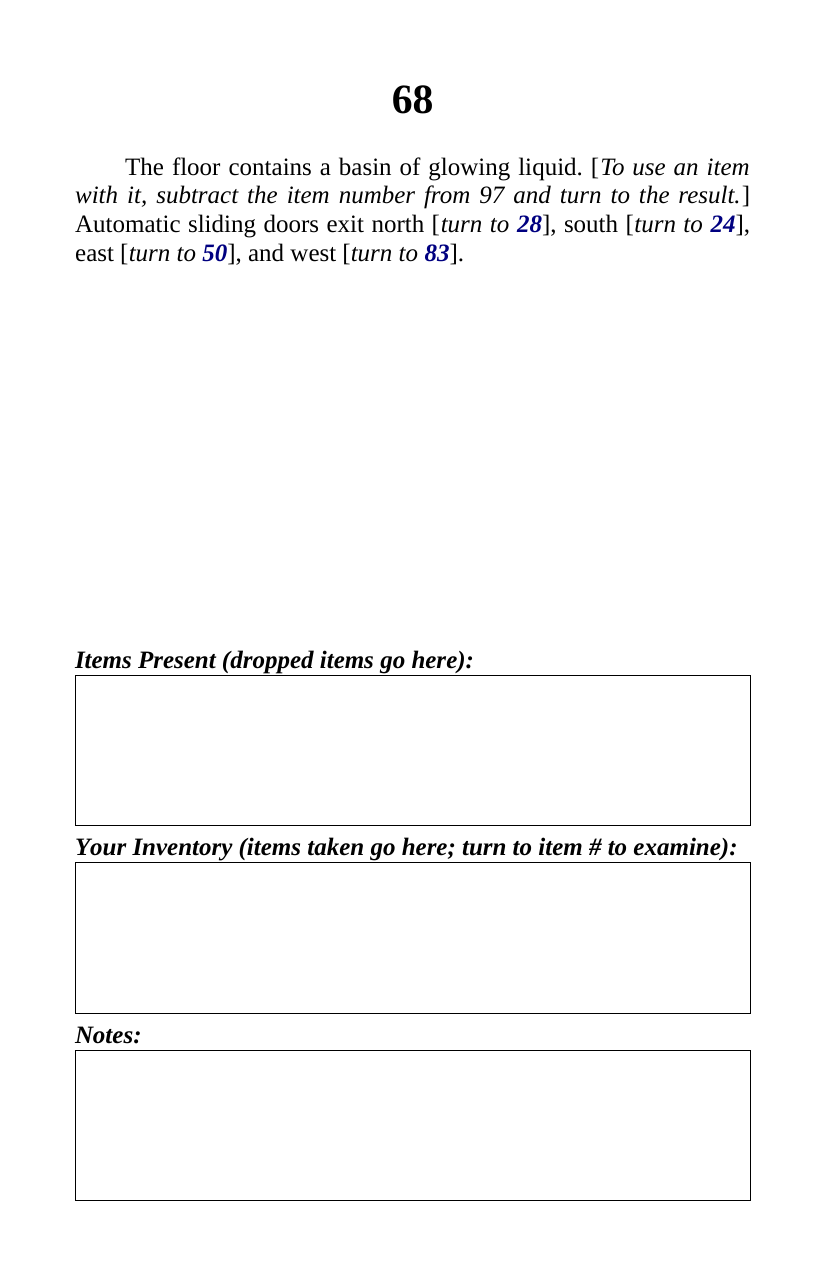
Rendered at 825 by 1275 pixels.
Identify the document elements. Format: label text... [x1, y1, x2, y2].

text The floor contains a basin of glowing liquid. [To use an item with it, subtract the item number from 97 and turn to the result.] Automatic sliding doors exit north [turn to 28], south [turn to 24], east [turn to 50], and west [turn to 83]. [75, 152, 750, 267]
text 68 [75, 75, 750, 123]
